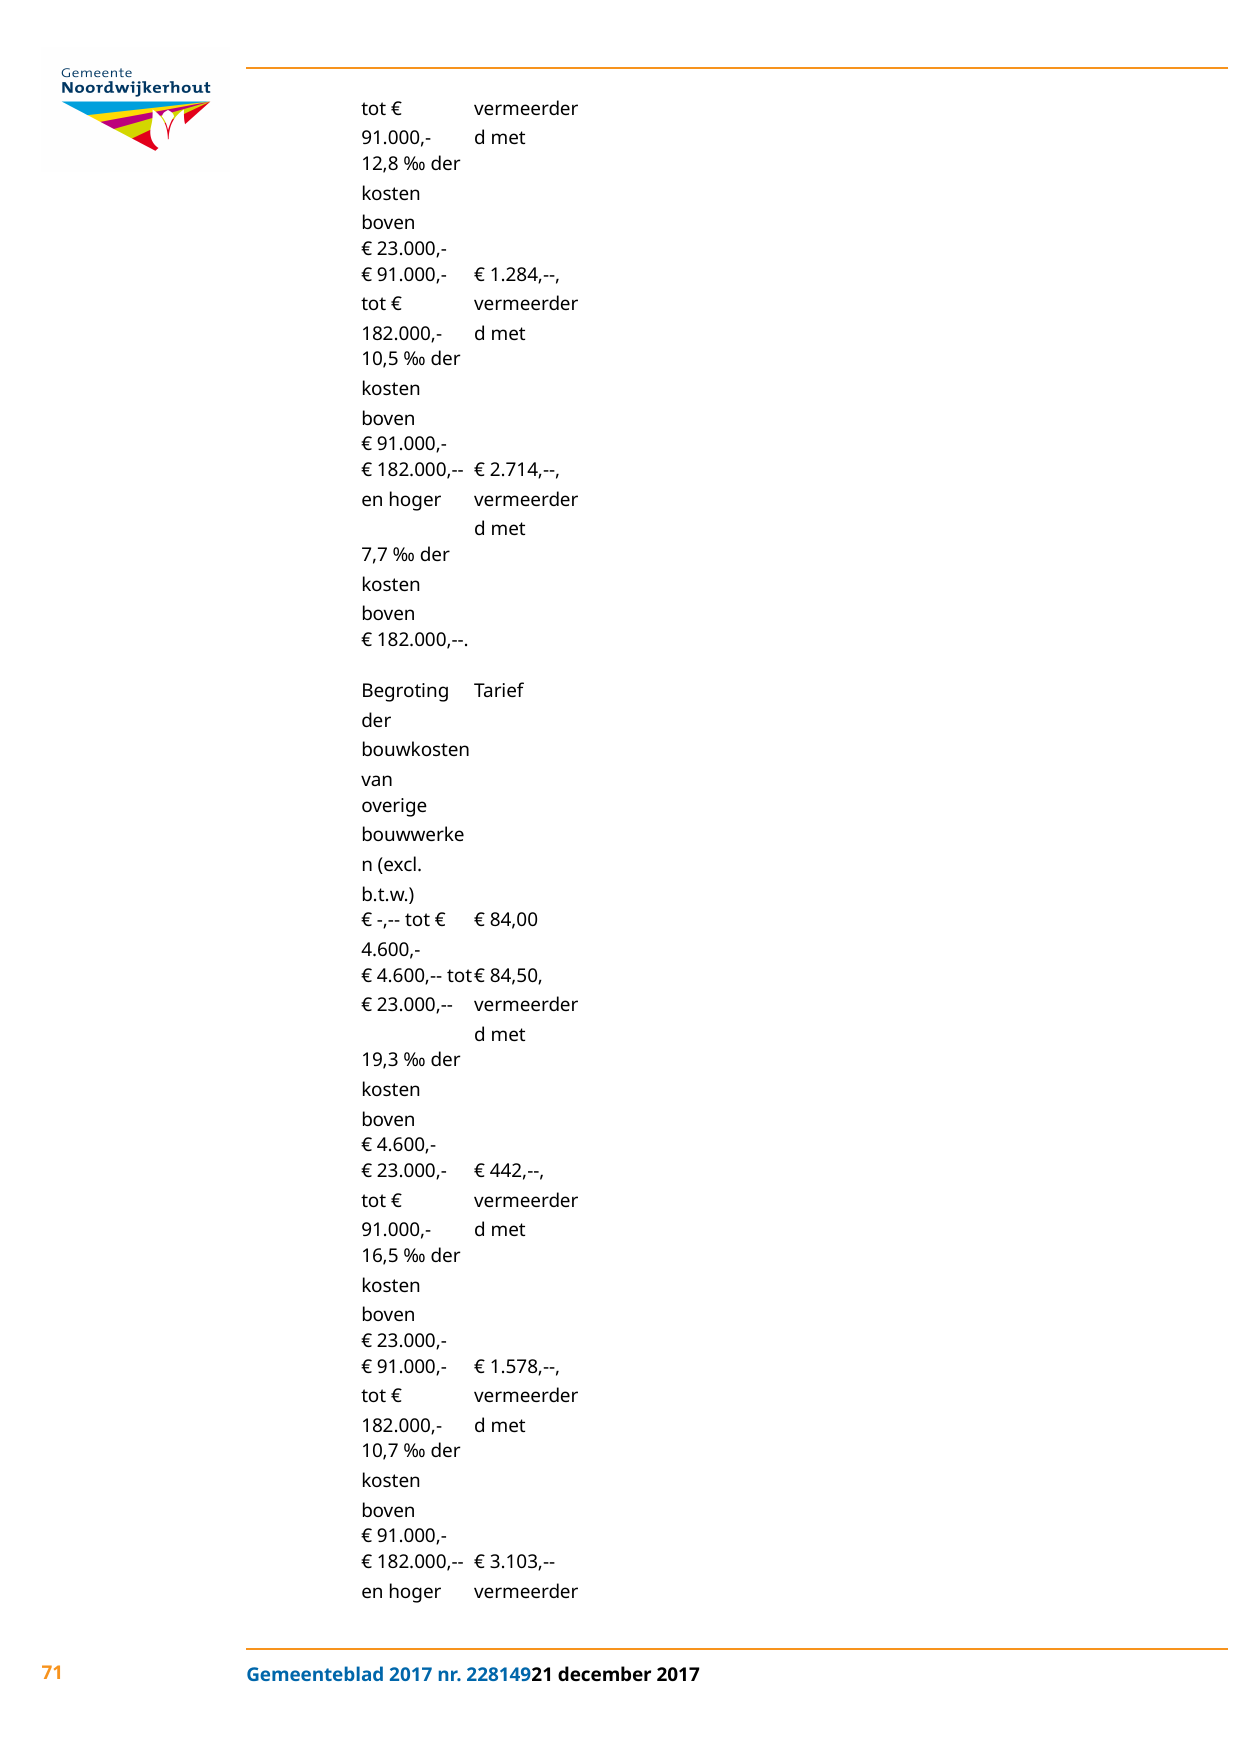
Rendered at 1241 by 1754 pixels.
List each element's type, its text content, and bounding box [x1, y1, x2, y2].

table_cell [248, 1047, 361, 1132]
table_cell [474, 1132, 587, 1157]
table_cell € 1.284,--, vermeerderd met [474, 261, 587, 346]
table_cell € 4.600,-- tot € 23.000,-- [361, 962, 474, 1047]
table_cell [587, 678, 700, 792]
table_cell [248, 626, 361, 652]
table_cell [474, 1523, 587, 1548]
table_cell [474, 431, 587, 456]
table_cell [248, 1157, 361, 1242]
table_cell 19,3 ‰ der kosten boven [361, 1047, 474, 1132]
table_cell [474, 541, 587, 626]
table_cell [248, 1132, 361, 1157]
table_cell 10,7 ‰ der kosten boven [361, 1438, 474, 1523]
table_cell 16,5 ‰ der kosten boven [361, 1242, 474, 1327]
table_cell [248, 95, 361, 150]
table_cell [248, 792, 361, 906]
table_cell [474, 1047, 587, 1132]
table_cell € 182.000,-- en hoger [361, 456, 474, 541]
table_cell [248, 1523, 361, 1548]
table_cell € 84,50, vermeerderd met [474, 962, 587, 1047]
table_cell [248, 541, 361, 626]
table_cell € 182.000,--. [361, 626, 474, 652]
table_cell [248, 962, 361, 1047]
table_cell [587, 1353, 700, 1438]
table_cell [474, 346, 587, 431]
table_cell [587, 1157, 700, 1242]
table_cell [248, 150, 361, 235]
table_cell [474, 1242, 587, 1327]
table_cell 7,7 ‰ der kosten boven [361, 541, 474, 626]
table_cell € 1.578,--, vermeerderd met [474, 1353, 587, 1438]
table_cell € 91.000,- [361, 431, 474, 456]
table_cell € 4.600,- [361, 1132, 474, 1157]
table_cell € 23.000,- [361, 235, 474, 261]
table_cell [248, 1327, 361, 1353]
table_cell [248, 456, 361, 541]
table_cell [474, 235, 587, 261]
table_cell [248, 261, 361, 346]
table_cell € 442,--, vermeerderd met [474, 1157, 587, 1242]
table_cell [248, 1242, 361, 1327]
table_cell [248, 235, 361, 261]
table_cell 12,8 ‰ der kosten boven [361, 150, 474, 235]
table_cell [587, 906, 700, 962]
table_cell Tarief [474, 678, 587, 792]
table_cell € 23.000,- [361, 1327, 474, 1353]
table_cell € 91.000,- tot € 182.000,- [361, 261, 474, 346]
table_cell [474, 652, 587, 677]
table_cell [248, 652, 361, 677]
table_cell [248, 431, 361, 456]
table_cell [587, 456, 700, 541]
table_cell [587, 962, 700, 1047]
table_cell overige bouwwerken (excl. b.t.w.) [361, 792, 474, 906]
table_cell [474, 1438, 587, 1523]
table_cell [248, 1438, 361, 1523]
table_cell [587, 261, 700, 346]
table_cell € 84,00 [474, 906, 587, 962]
table_cell [248, 346, 361, 431]
table_cell € 3.103,-- vermeerder [474, 1548, 587, 1604]
table_cell € 182.000,-- en hoger [361, 1548, 474, 1604]
table_cell € 91.000,- [361, 1523, 474, 1548]
table_cell [248, 1548, 361, 1604]
table_cell [248, 906, 361, 962]
table_cell € 91.000,- tot € 182.000,- [361, 1353, 474, 1438]
table_cell [248, 1353, 361, 1438]
table_cell € 2.714,--, vermeerderd met [474, 456, 587, 541]
table_cell [248, 678, 361, 792]
table_cell [587, 95, 700, 150]
picture [41, 47, 231, 172]
table_cell [361, 652, 474, 677]
table_cell € -,-- tot € 4.600,- [361, 906, 474, 962]
table_cell [474, 626, 587, 652]
table_cell [474, 792, 587, 906]
table_cell tot € 91.000,- [361, 95, 474, 150]
table_cell 10,5 ‰ der kosten boven [361, 346, 474, 431]
table_cell [474, 1327, 587, 1353]
table_cell Begroting der bouwkosten van [361, 678, 474, 792]
table_cell vermeerderd met [474, 95, 587, 150]
table_cell [587, 1548, 700, 1604]
table_cell [474, 150, 587, 235]
table_cell € 23.000,- tot € 91.000,- [361, 1157, 474, 1242]
